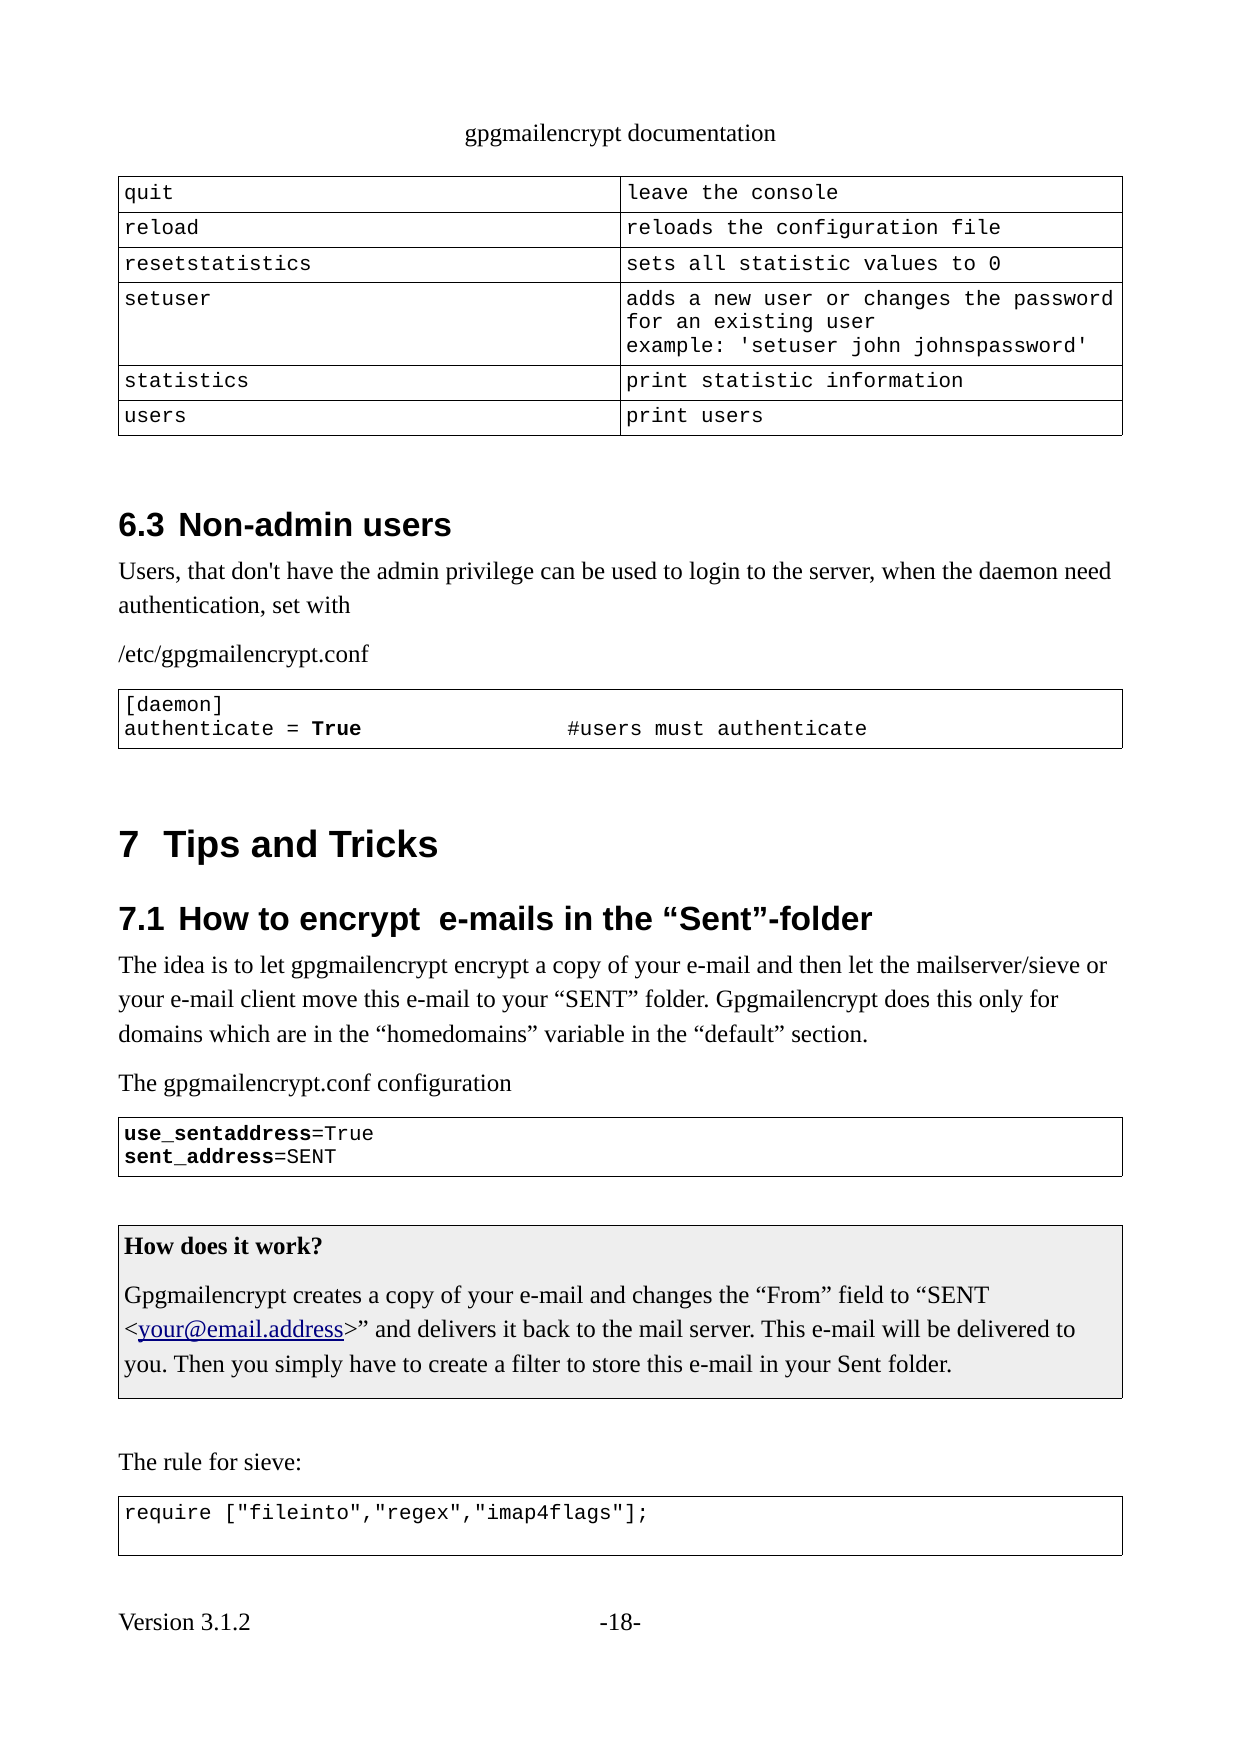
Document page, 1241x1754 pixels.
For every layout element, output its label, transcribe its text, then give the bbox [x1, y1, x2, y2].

table_cell resetstatistics [119, 248, 620, 282]
subtitle Tips and Tricks [118, 822, 1122, 865]
text Users, that don't have the admin privilege can be used to login to the server, when the daemon need authentication, set with [118, 556, 1122, 619]
text The gpgmailencrypt.conf configuration [118, 1068, 1122, 1097]
table_cell leave the console [621, 177, 1122, 212]
table_header require ["fileinto","regex","imap4flags"]; [119, 1497, 1122, 1555]
table_header [daemon] authenticate = True #users must authenticate [119, 690, 1122, 747]
table_header How does it work? Gpgmailencrypt creates a copy of your e-mail and changes the “From” field to “SENT <your@email.address>” and delivers it back to the mail server. This e-mail will be delivered to you. Then you simply have to create a filter to store this e-mail in your Sent folder. [119, 1226, 1122, 1398]
table_header use_sentaddress=True sent_address=SENT [119, 1118, 1122, 1176]
table_cell adds a new user or changes the password for an existing user example: 'setuser john johnspassword' [621, 283, 1122, 364]
table_cell print users [621, 401, 1122, 435]
subtitle How to encrypt e-mails in the “Sent”-folder [118, 899, 1122, 937]
table_cell users [119, 401, 620, 435]
text The rule for sieve: [118, 1447, 1122, 1476]
text The idea is to let gpgmailencrypt encrypt a copy of your e-mail and then let the mailserver/sieve or your e-mail client move this e-mail to your “SENT” folder. Gpgmailencrypt does this only for domains which are in the “homedomains” variable in the “default” section. [118, 950, 1122, 1047]
table_cell sets all statistic values to 0 [621, 248, 1122, 282]
subtitle Non-admin users [118, 505, 1122, 543]
table_cell print statistic information [621, 366, 1122, 400]
table_cell statistics [119, 366, 620, 400]
table_cell reloads the configuration file [621, 213, 1122, 247]
table_cell setuser [119, 283, 620, 364]
text /etc/gpgmailencrypt.conf [118, 639, 1122, 668]
table_cell reload [119, 213, 620, 247]
table_cell quit [119, 177, 620, 212]
